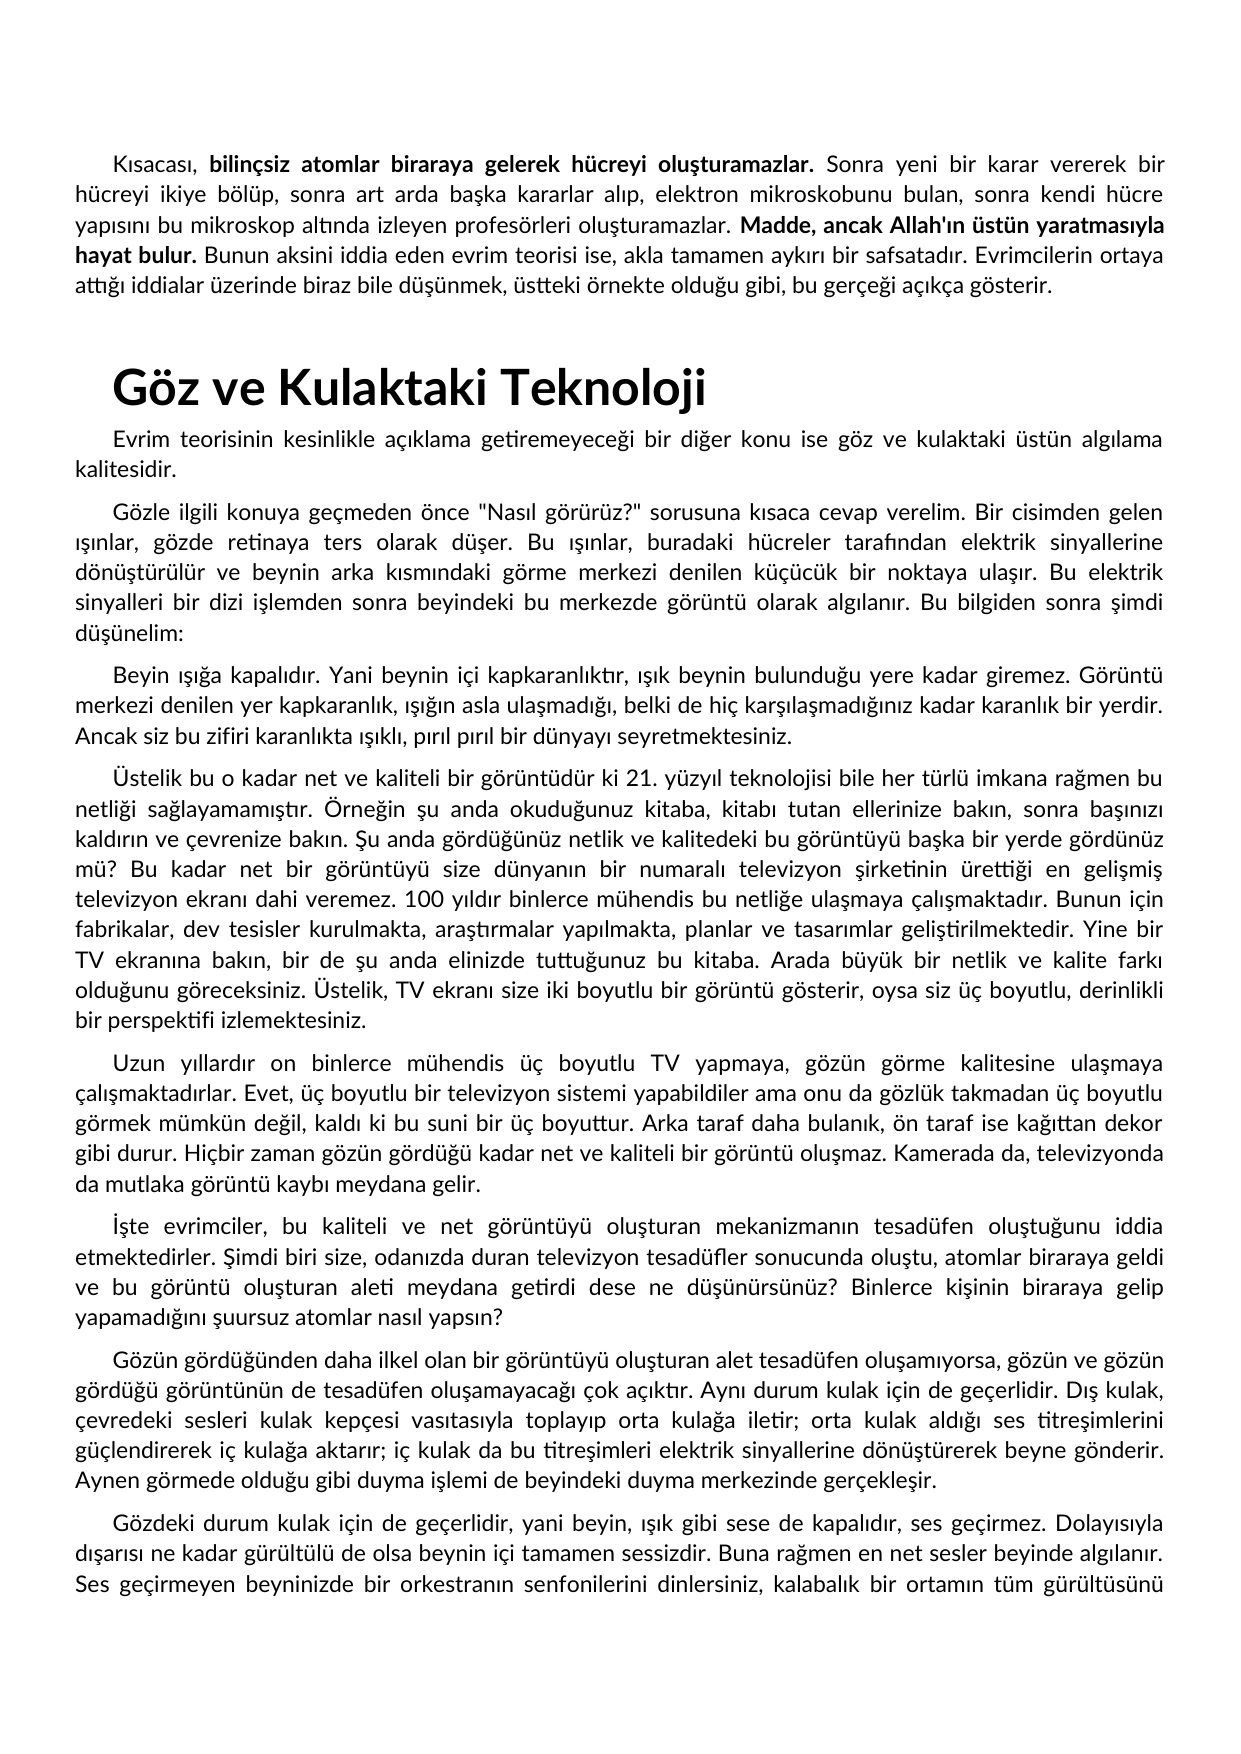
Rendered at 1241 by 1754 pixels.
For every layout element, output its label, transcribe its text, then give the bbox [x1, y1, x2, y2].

text Beyin ışığa kapalıdır. Yani beynin içi kapkaranlıktır, ışık beynin bulunduğu yere kadar giremez. Görüntü merkezi denilen yer kapkaranlık, ışığın asla ulaşmadığı, belki de hiç karşılaşmadığınız kadar karanlık bir yerdir. Ancak siz bu zifiri karanlıkta ışıklı, pırıl pırıl bir dünyayı seyretmektesiniz. [75, 661, 1165, 749]
text İşte evrimciler, bu kaliteli ve net görüntüyü oluşturan mekanizmanın tesadüfen oluştuğunu iddia etmektedirler. Şimdi biri size, odanızda duran televizyon tesadüfler sonucunda oluştu, atomlar biraraya geldi ve bu görüntü oluşturan aleti meydana getirdi dese ne düşünürsünüz? Binlerce kişinin biraraya gelip yapamadığını şuursuz atomlar nasıl yapsın? [75, 1212, 1165, 1330]
text Gözdeki durum kulak için de geçerlidir, yani beyin, ışık gibi sese de kapalıdır, ses geçirmez. Dolayısıyla dışarısı ne kadar gürültülü de olsa beynin içi tamamen sessizdir. Buna rağmen en net sesler beyinde algılanır. Ses geçirmeyen beyninizde bir orkestranın senfonilerini dinlersiniz, kalabalık bir ortamın tüm gürültüsünü [75, 1509, 1165, 1597]
subtitle Göz ve Kulaktaki Teknoloji [112, 356, 1165, 416]
text Uzun yıllardır on binlerce mühendis üç boyutlu TV yapmaya, gözün görme kalitesine ulaşmaya çalışmaktadırlar. Evet, üç boyutlu bir televizyon sistemi yapabildiler ama onu da gözlük takmadan üç boyutlu görmek mümkün değil, kaldı ki bu suni bir üç boyuttur. Arka taraf daha bulanık, ön taraf ise kağıttan dekor gibi durur. Hiçbir zaman gözün gördüğü kadar net ve kaliteli bir görüntü oluşmaz. Kamerada da, televizyonda da mutlaka görüntü kaybı meydana gelir. [75, 1048, 1165, 1197]
text Üstelik bu o kadar net ve kaliteli bir görüntüdür ki 21. yüzyıl teknolojisi bile her türlü imkana rağmen bu netliği sağlayamamıştır. Örneğin şu anda okuduğunuz kitaba, kitabı tutan ellerinize bakın, sonra başınızı kaldırın ve çevrenize bakın. Şu anda gördüğünüz netlik ve kalitedeki bu görüntüyü başka bir yerde gördünüz mü? Bu kadar net bir görüntüyü size dünyanın bir numaralı televizyon şirketinin ürettiği en gelişmiş televizyon ekranı dahi veremez. 100 yıldır binlerce mühendis bu netliğe ulaşmaya çalışmaktadır. Bunun için fabrikalar, dev tesisler kurulmakta, araştırmalar yapılmakta, planlar ve tasarımlar geliştirilmektedir. Yine bir TV ekranına bakın, bir de şu anda elinizde tuttuğunuz bu kitaba. Arada büyük bir netlik ve kalite farkı olduğunu göreceksiniz. Üstelik, TV ekranı size iki boyutlu bir görüntü gösterir, oysa siz üç boyutlu, derinlikli bir perspektifi izlemektesiniz. [75, 764, 1165, 1033]
text Gözle ilgili konuya geçmeden önce "Nasıl görürüz?" sorusuna kısaca cevap verelim. Bir cisimden gelen ışınlar, gözde retinaya ters olarak düşer. Bu ışınlar, buradaki hücreler tarafından elektrik sinyallerine dönüştürülür ve beynin arka kısmındaki görme merkezi denilen küçücük bir noktaya ulaşır. Bu elektrik sinyalleri bir dizi işlemden sonra beyindeki bu merkezde görüntü olarak algılanır. Bu bilgiden sonra şimdi düşünelim: [75, 497, 1165, 646]
text Gözün gördüğünden daha ilkel olan bir görüntüyü oluşturan alet tesadüfen oluşamıyorsa, gözün ve gözün gördüğü görüntünün de tesadüfen oluşamayacağı çok açıktır. Aynı durum kulak için de geçerlidir. Dış kulak, çevredeki sesleri kulak kepçesi vasıtasıyla toplayıp orta kulağa iletir; orta kulak aldığı ses titreşimlerini güçlendirerek iç kulağa aktarır; iç kulak da bu titreşimleri elektrik sinyallerine dönüştürerek beyne gönderir. Aynen görmede olduğu gibi duyma işlemi de beyindeki duyma merkezinde gerçekleşir. [75, 1345, 1165, 1494]
text Kısacası, bilinçsiz atomlar biraraya gelerek hücreyi oluşturamazlar. Sonra yeni bir karar vererek bir hücreyi ikiye bölüp, sonra art arda başka kararlar alıp, elektron mikroskobunu bulan, sonra kendi hücre yapısını bu mikroskop altında izleyen profesörleri oluşturamazlar. Madde, ancak Allah'ın üstün yaratmasıyla hayat bulur. Bunun aksini iddia eden evrim teorisi ise, akla tamamen aykırı bir safsatadır. Evrimcilerin ortaya attığı iddialar üzerinde biraz bile düşünmek, üstteki örnekte olduğu gibi, bu gerçeği açıkça gösterir. [75, 150, 1165, 298]
text Evrim teorisinin kesinlikle açıklama getiremeyeceği bir diğer konu ise göz ve kulaktaki üstün algılama kalitesidir. [75, 424, 1165, 482]
